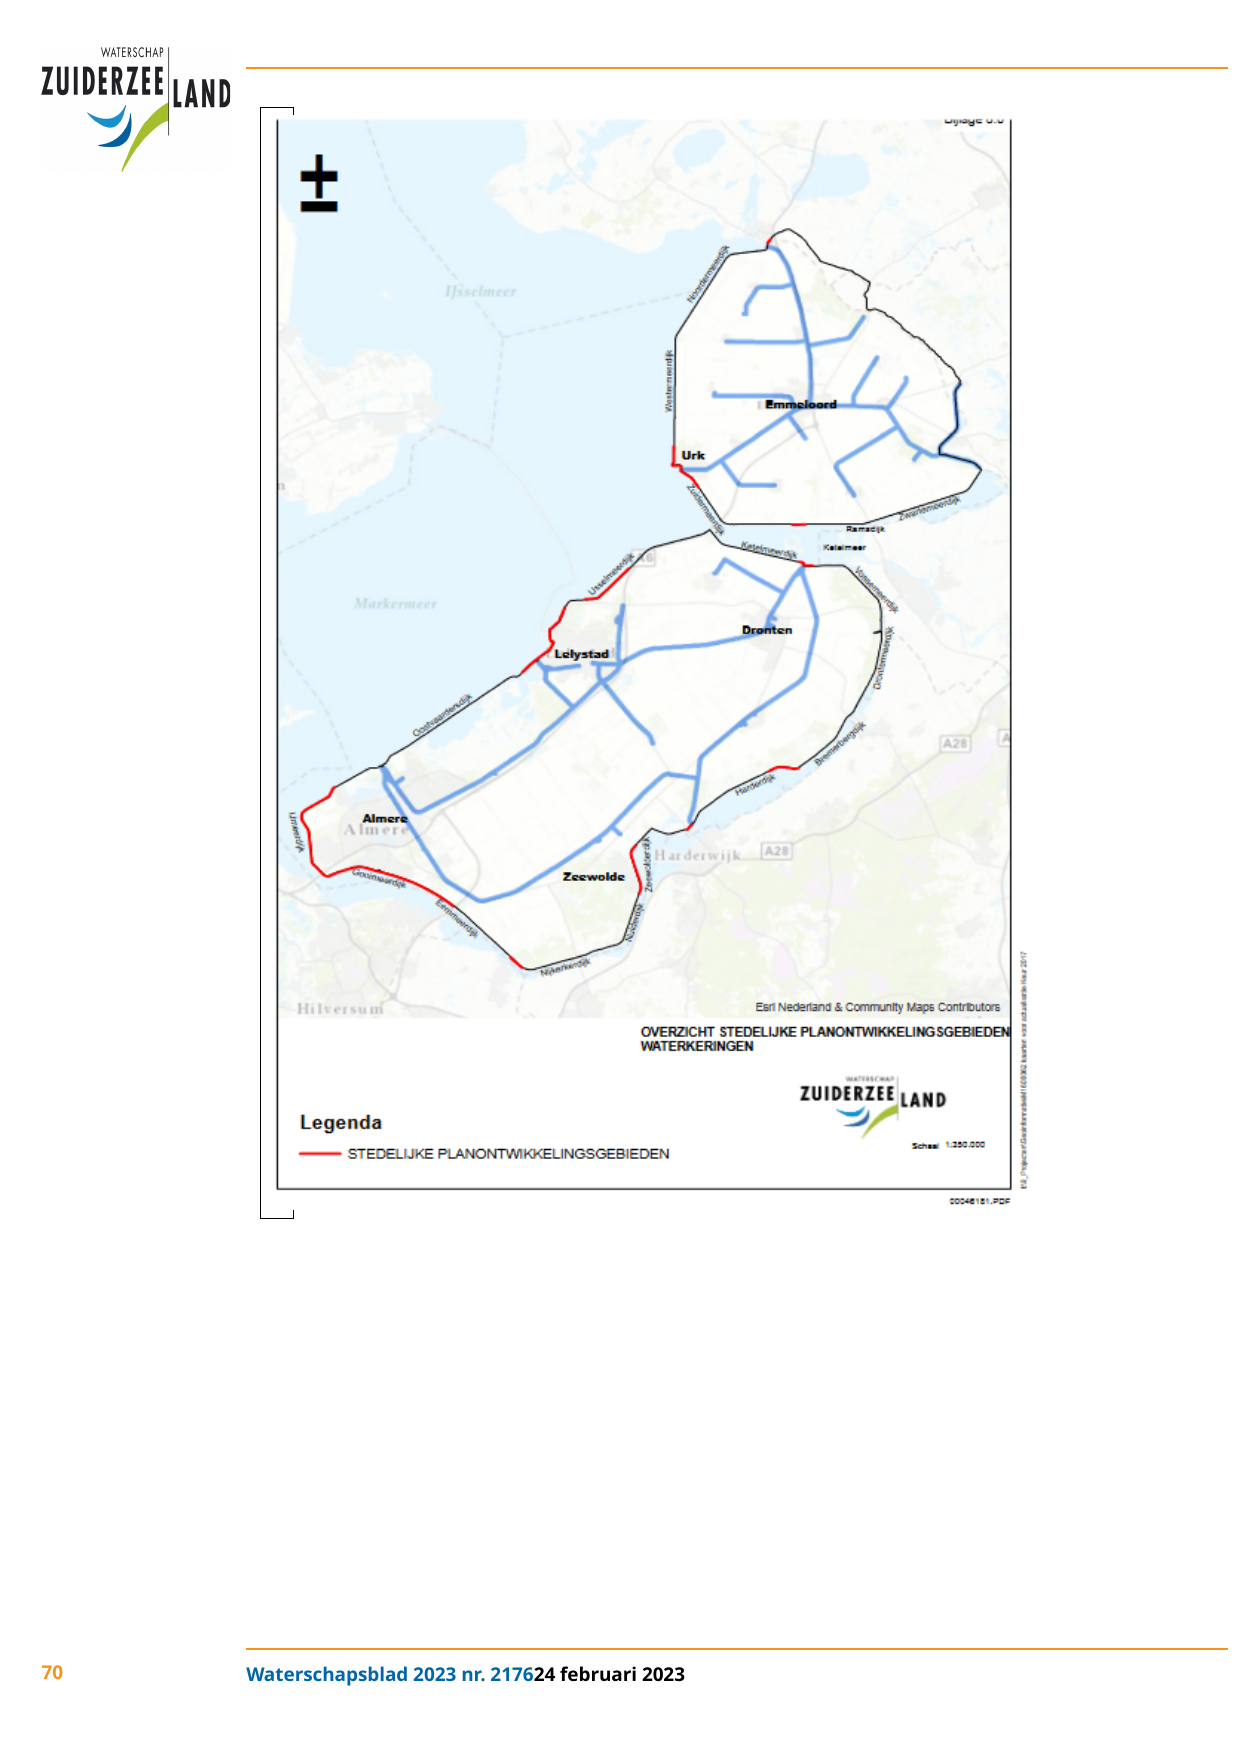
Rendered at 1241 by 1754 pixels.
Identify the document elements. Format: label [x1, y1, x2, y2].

picture [41, 47, 231, 172]
picture [268, 115, 1037, 1210]
